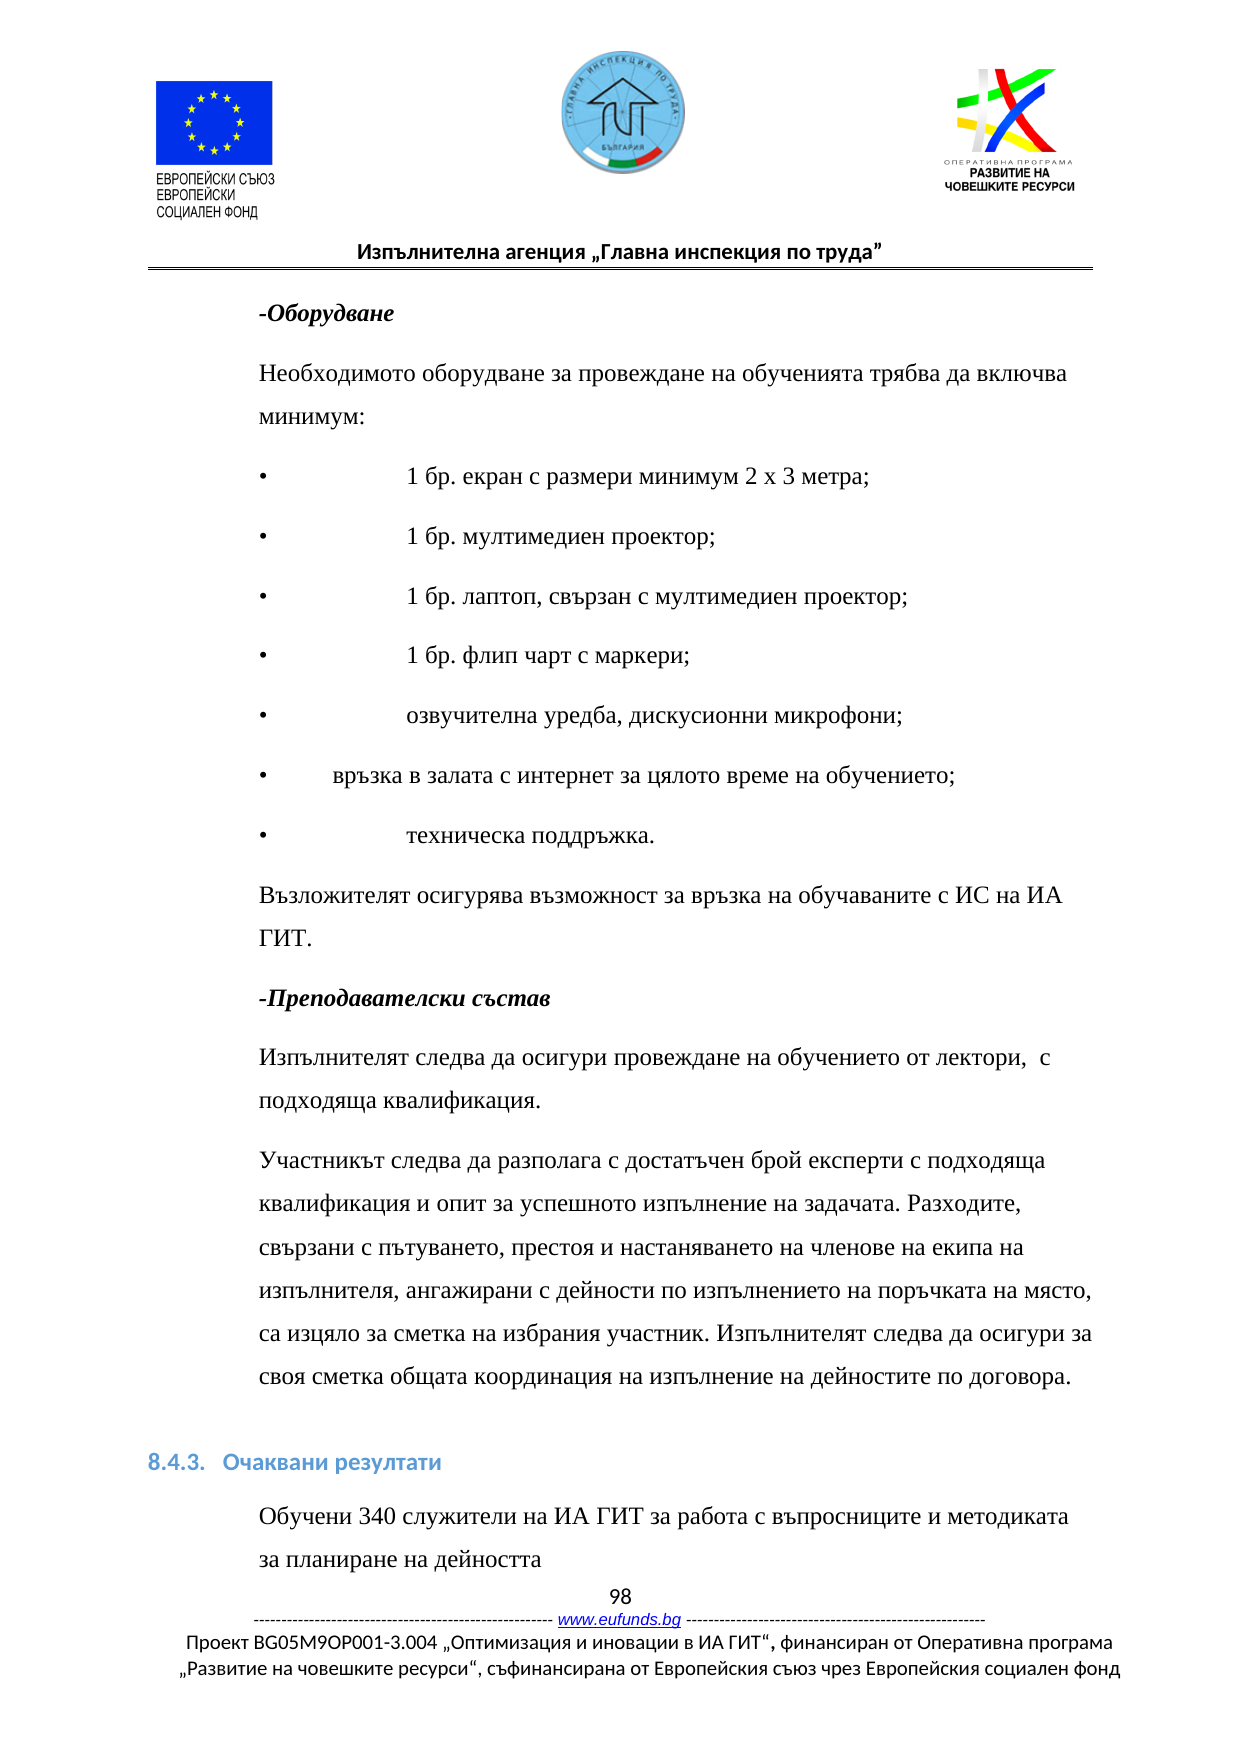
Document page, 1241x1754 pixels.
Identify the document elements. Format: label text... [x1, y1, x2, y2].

text • 1 бр. флип чарт с маркери; [258, 641, 1093, 669]
text Възложителят осигурява възможност за връзка на обучаваните с ИС на ИА ГИТ. [258, 880, 1093, 952]
text Изпълнителят следва да осигури провеждане на обучението от лектори, с подходяща квалификация. [258, 1042, 1093, 1114]
text • техническа поддръжка. [258, 820, 1093, 849]
text Необходимото оборудване за провеждане на обученията трябва да включва минимум: [258, 358, 1093, 430]
text • връзка в залата с интернет за цялото време на обучението; [258, 760, 1093, 789]
text • 1 бр. лаптоп, свързан с мултимедиен проектор; [258, 581, 1093, 609]
text • 1 бр. екран с размери минимум 2 х 3 метра; [258, 461, 1093, 490]
text -Оборудване [258, 298, 1093, 327]
text Обучени 340 служители на ИА ГИТ за работа с въпросниците и методиката за планиране на дейността [258, 1501, 1093, 1573]
text • озвучителна уредба, дискусионни микрофони; [258, 700, 1093, 729]
subtitle Очаквани резултати [148, 1446, 1093, 1476]
text Участникът следва да разполага с достатъчен брой експерти с подходяща квалификация и опит за успешното изпълнение на задачата. Разходите, свързани с пътуването, престоя и настаняването на членове на екипа на изпълнителя, ангажирани с дейности по изпълнението на поръчката на място, са изцяло за сметка на избрания участник. Изпълнителят следва да осигури за своя сметка общата координация на изпълнение на дейностите по договора. [258, 1145, 1093, 1390]
text -Преподавателски състав [258, 983, 1093, 1011]
text • 1 бр. мултимедиен проектор; [258, 521, 1093, 550]
